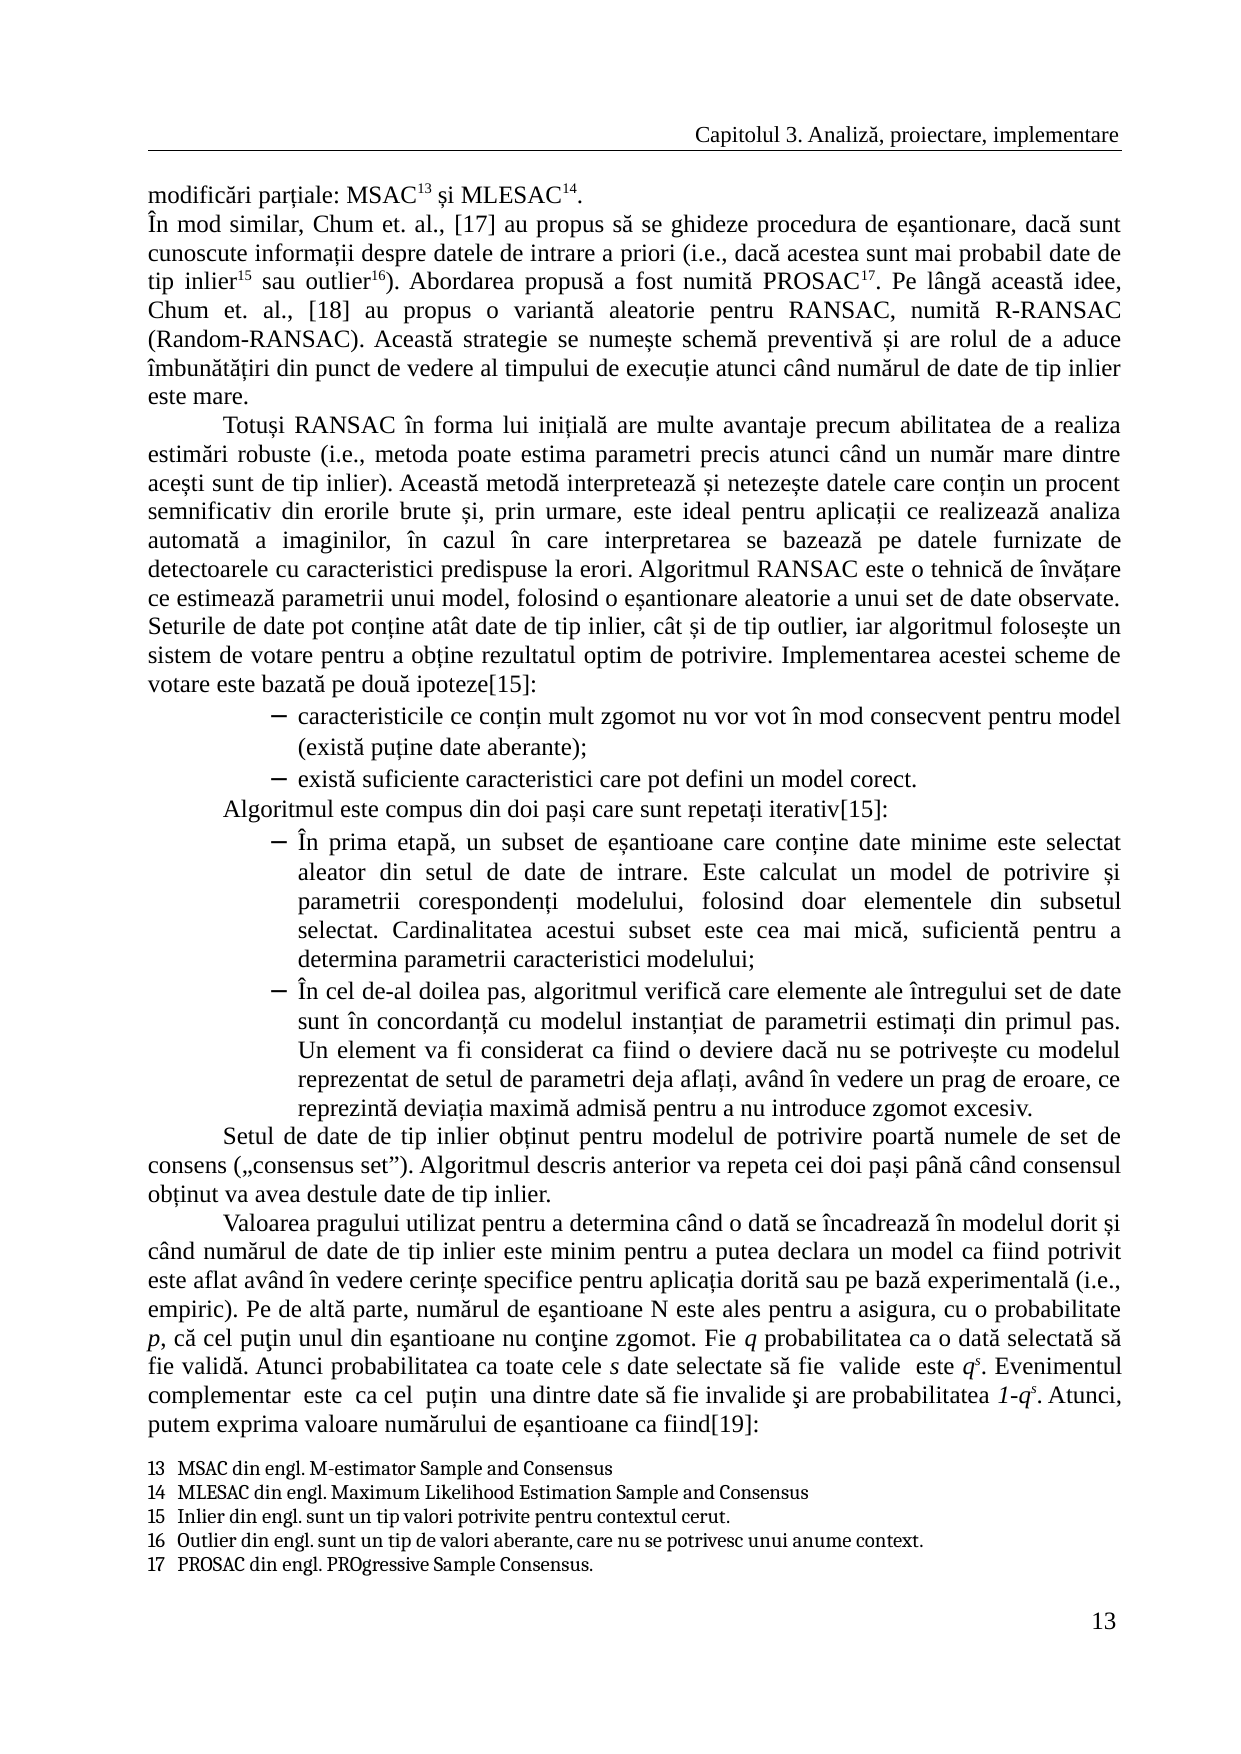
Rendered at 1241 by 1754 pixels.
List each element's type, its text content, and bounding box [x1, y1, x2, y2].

text MSAC din engl. M-estimator Sample and Consensus [148, 1457, 1122, 1481]
text În mod similar, Chum et. al., [17] au propus să se ghideze procedura de eșantionare, dacă sunt cunoscute informații despre datele de intrare a priori (i.e., dacă acestea sunt mai probabil date de tip inlier sau outlier). Abordarea propusă a fost numită PROSAC. Pe lângă această idee, Chum et. al., [18] au propus o variantă aleatorie pentru RANSAC, numită R-RANSAC (Random-RANSAC). Această strategie se numește schemă preventivă și are rolul de a aduce îmbunătățiri din punct de vedere al timpului de execuție atunci când numărul de date de tip inlier este mare. [148, 209, 1122, 410]
list În prima etapă, un subset de eșantioane care conține date minime este selectat aleator din setul de date de intrare. Este calculat un model de potrivire și parametrii corespondenți modelului, folosind doar elementele din subsetul selectat. Cardinalitatea acestui subset este cea mai mică, suficientă pentru a determina parametrii caracteristici modelului; [279, 823, 1122, 972]
text Valoarea pragului utilizat pentru a determina când o dată se încadrează în modelul dorit și când numărul de date de tip inlier este minim pentru a putea declara un model ca fiind potrivit este aflat având în vedere cerințe specifice pentru aplicația dorită sau pe bază experimentală (i.e., empiric). Pe de altă parte, numărul de eşantioane N este ales pentru a asigura, cu o probabilitate p, că cel puţin unul din eşantioane nu conţine zgomot. Fie q probabilitatea ca o dată selectată să fie validă. Atunci probabilitatea ca toate cele s date selectate să fie valide este qs. Evenimentul complementar este ca cel puțin una dintre date să fie invalide şi are probabilitatea 1-qs. Atunci, putem exprima valoare numărului de eșantioane ca fiind[19]: [148, 1208, 1122, 1438]
text MLESAC din engl. Maximum Likelihood Estimation Sample and Consensus [148, 1481, 1122, 1505]
text Outlier din engl. sunt un tip de valori aberante, care nu se potrivesc unui anume context. [148, 1529, 1122, 1553]
text Inlier din engl. sunt un tip valori potrivite pentru contextul cerut. [148, 1505, 1122, 1529]
text Totuși RANSAC în forma lui inițială are multe avantaje precum abilitatea de a realiza estimări robuste (i.e., metoda poate estima parametri precis atunci când un număr mare dintre acești sunt de tip inlier). Această metodă interpretează și netezește datele care conțin un procent semnificativ din erorile brute și, prin urmare, este ideal pentru aplicații ce realizează analiza automată a imaginilor, în cazul în care interpretarea se bazează pe datele furnizate de detectoarele cu caracteristici predispuse la erori. Algoritmul RANSAC este o tehnică de învățare ce estimează parametrii unui model, folosind o eșantionare aleatorie a unui set de date observate. Seturile de date pot conține atât date de tip inlier, cât și de tip outlier, iar algoritmul folosește un sistem de votare pentru a obține rezultatul optim de potrivire. Implementarea acestei scheme de votare este bazată pe două ipoteze[15]: [148, 410, 1122, 698]
list caracteristicile ce conțin mult zgomot nu vor vot în mod consecvent pentru model (există puține date aberante); [279, 698, 1122, 761]
list În cel de-al doilea pas, algoritmul verifică care elemente ale întregului set de date sunt în concordanță cu modelul instanțiat de parametrii estimați din primul pas. Un element va fi considerat ca fiind o deviere dacă nu se potrivește cu modelul reprezentat de setul de parametri deja aflați, având în vedere un prag de eroare, ce reprezintă deviația maximă admisă pentru a nu introduce zgomot excesiv. [279, 972, 1122, 1121]
text Setul de date de tip inlier obținut pentru modelul de potrivire poartă numele de set de consens („consensus set”). Algoritmul descris anterior va repeta cei doi pași până când consensul obținut va avea destule date de tip inlier. [148, 1121, 1122, 1208]
text PROSAC din engl. PROgressive Sample Consensus. [148, 1553, 1122, 1577]
text modificări parțiale: MSAC și MLESAC. [148, 180, 1122, 209]
text Algoritmul este compus din doi pași care sunt repetați iterativ[15]: [148, 794, 1122, 823]
list există suficiente caracteristici care pot defini un model corect. [279, 761, 1122, 794]
